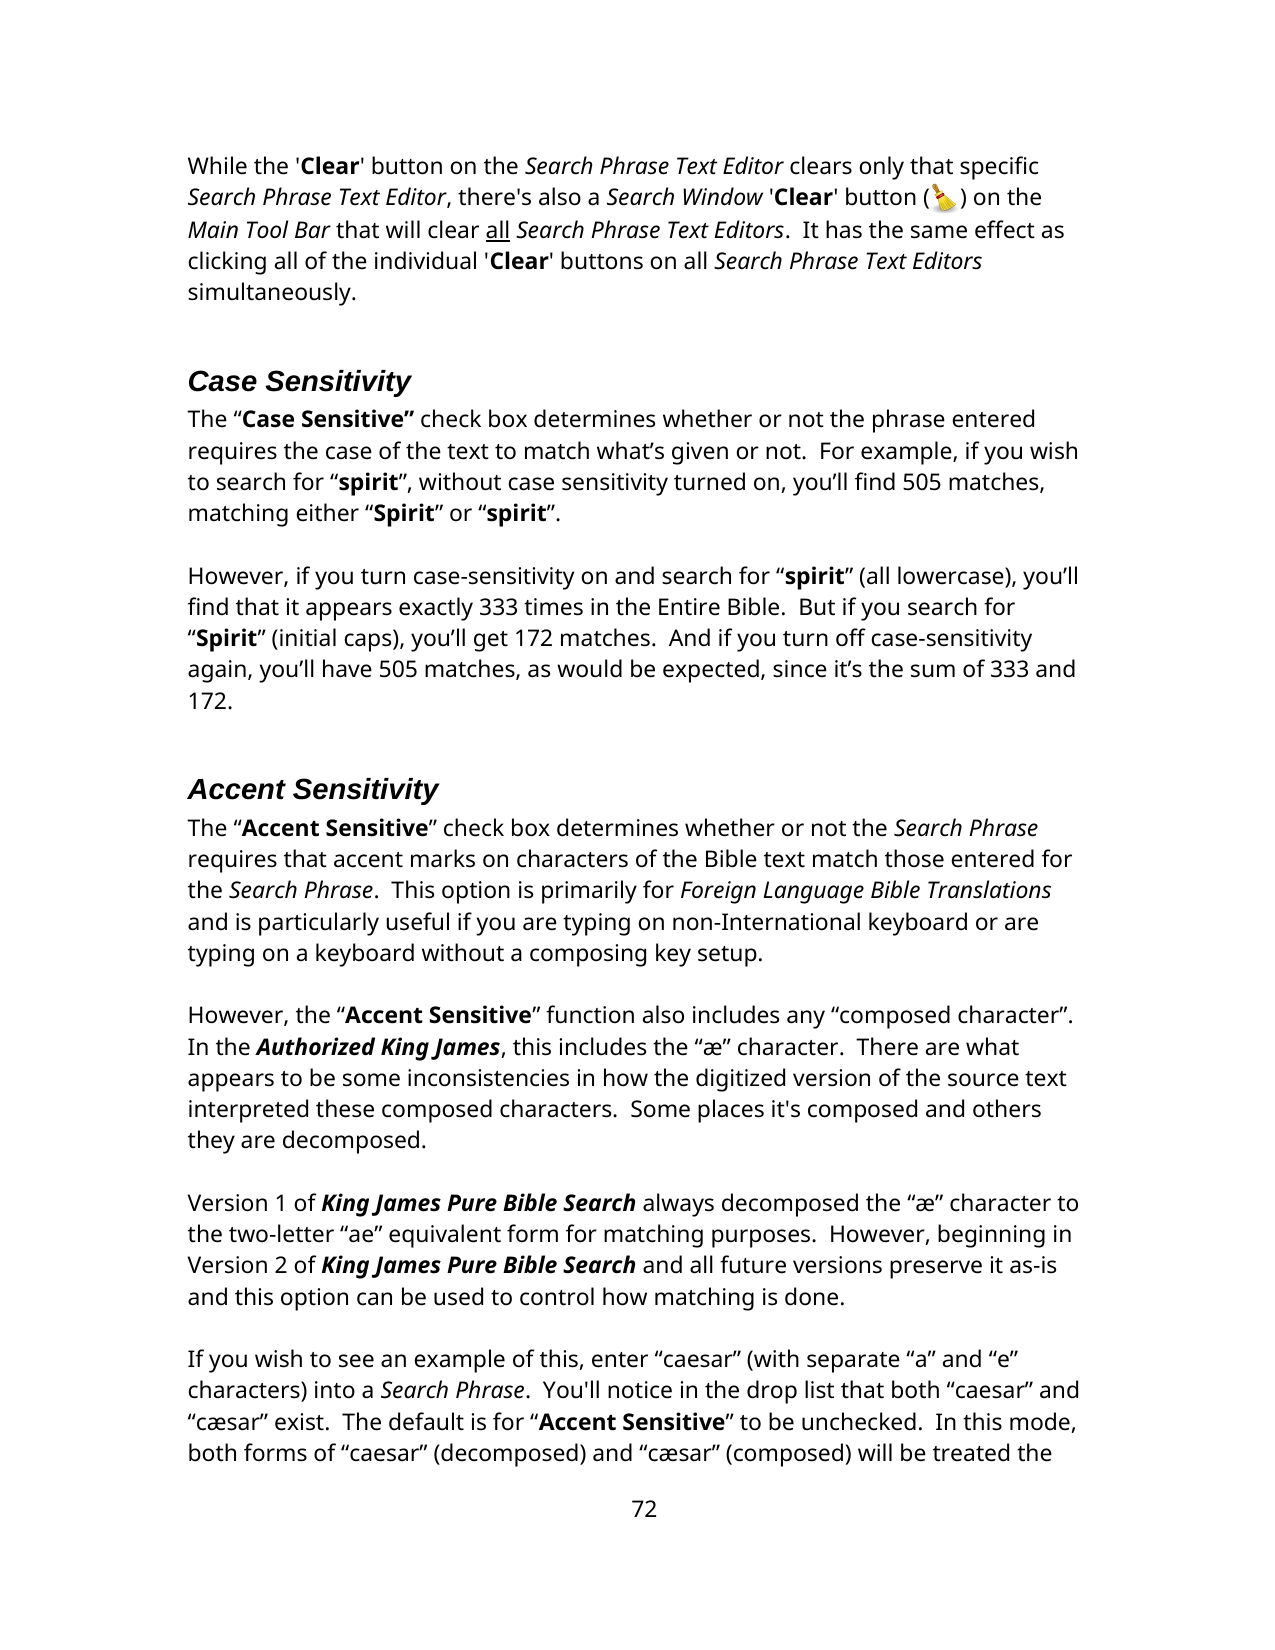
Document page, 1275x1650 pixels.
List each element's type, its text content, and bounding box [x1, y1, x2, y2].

text The “Case Sensitive” check box determines whether or not the phrase entered requires the case of the text to match what’s given or not. For example, if you wish to search for “spirit”, without case sensitivity turned on, you’ll find 505 matches, matching either “Spirit” or “spirit”. [187, 403, 1087, 528]
subtitle Case Sensitivity [187, 363, 1087, 397]
text While the 'Clear' button on the Search Phrase Text Editor clears only that specific Search Phrase Text Editor, there's also a Search Window 'Clear' button () on the Main Tool Bar that will clear all Search Phrase Text Editors. It has the same effect as clicking all of the individual 'Clear' buttons on all Search Phrase Text Editors simultaneously. [187, 150, 1087, 307]
text However, the “Accent Sensitive” function also includes any “composed character”. In the Authorized King James, this includes the “æ” character. There are what appears to be some inconsistencies in how the digitized version of the source text interpreted these composed characters. Some places it's composed and others they are decomposed. [187, 999, 1087, 1156]
text However, if you turn case-sensitivity on and search for “spirit” (all lowercase), you’ll find that it appears exactly 333 times in the Entire Bible. But if you search for “Spirit” (initial caps), you’ll get 172 matches. And if you turn off case-sensitivity again, you’ll have 505 matches, as would be expected, since it’s the sum of 333 and 172. [187, 559, 1087, 716]
text The “Accent Sensitive” check box determines whether or not the Search Phrase requires that accent marks on characters of the Bible text match those entered for the Search Phrase. This option is primarily for Foreign Language Bible Translations and is particularly useful if you are typing on non-International keyboard or are typing on a keyboard without a composing key setup. [187, 812, 1087, 968]
picture [929, 183, 960, 214]
subtitle Accent Sensitivity [187, 772, 1087, 806]
text Version 1 of King James Pure Bible Search always decomposed the “æ” character to the two-letter “ae” equivalent form for matching purposes. However, beginning in Version 2 of King James Pure Bible Search and all future versions preserve it as-is and this option can be used to control how matching is done. [187, 1187, 1087, 1312]
text If you wish to see an example of this, enter “caesar” (with separate “a” and “e” characters) into a Search Phrase. You'll notice in the drop list that both “caesar” and “cæsar” exist. The default is for “Accent Sensitive” to be unchecked. In this mode, both forms of “caesar” (decomposed) and “cæsar” (composed) will be treated the [187, 1343, 1087, 1468]
